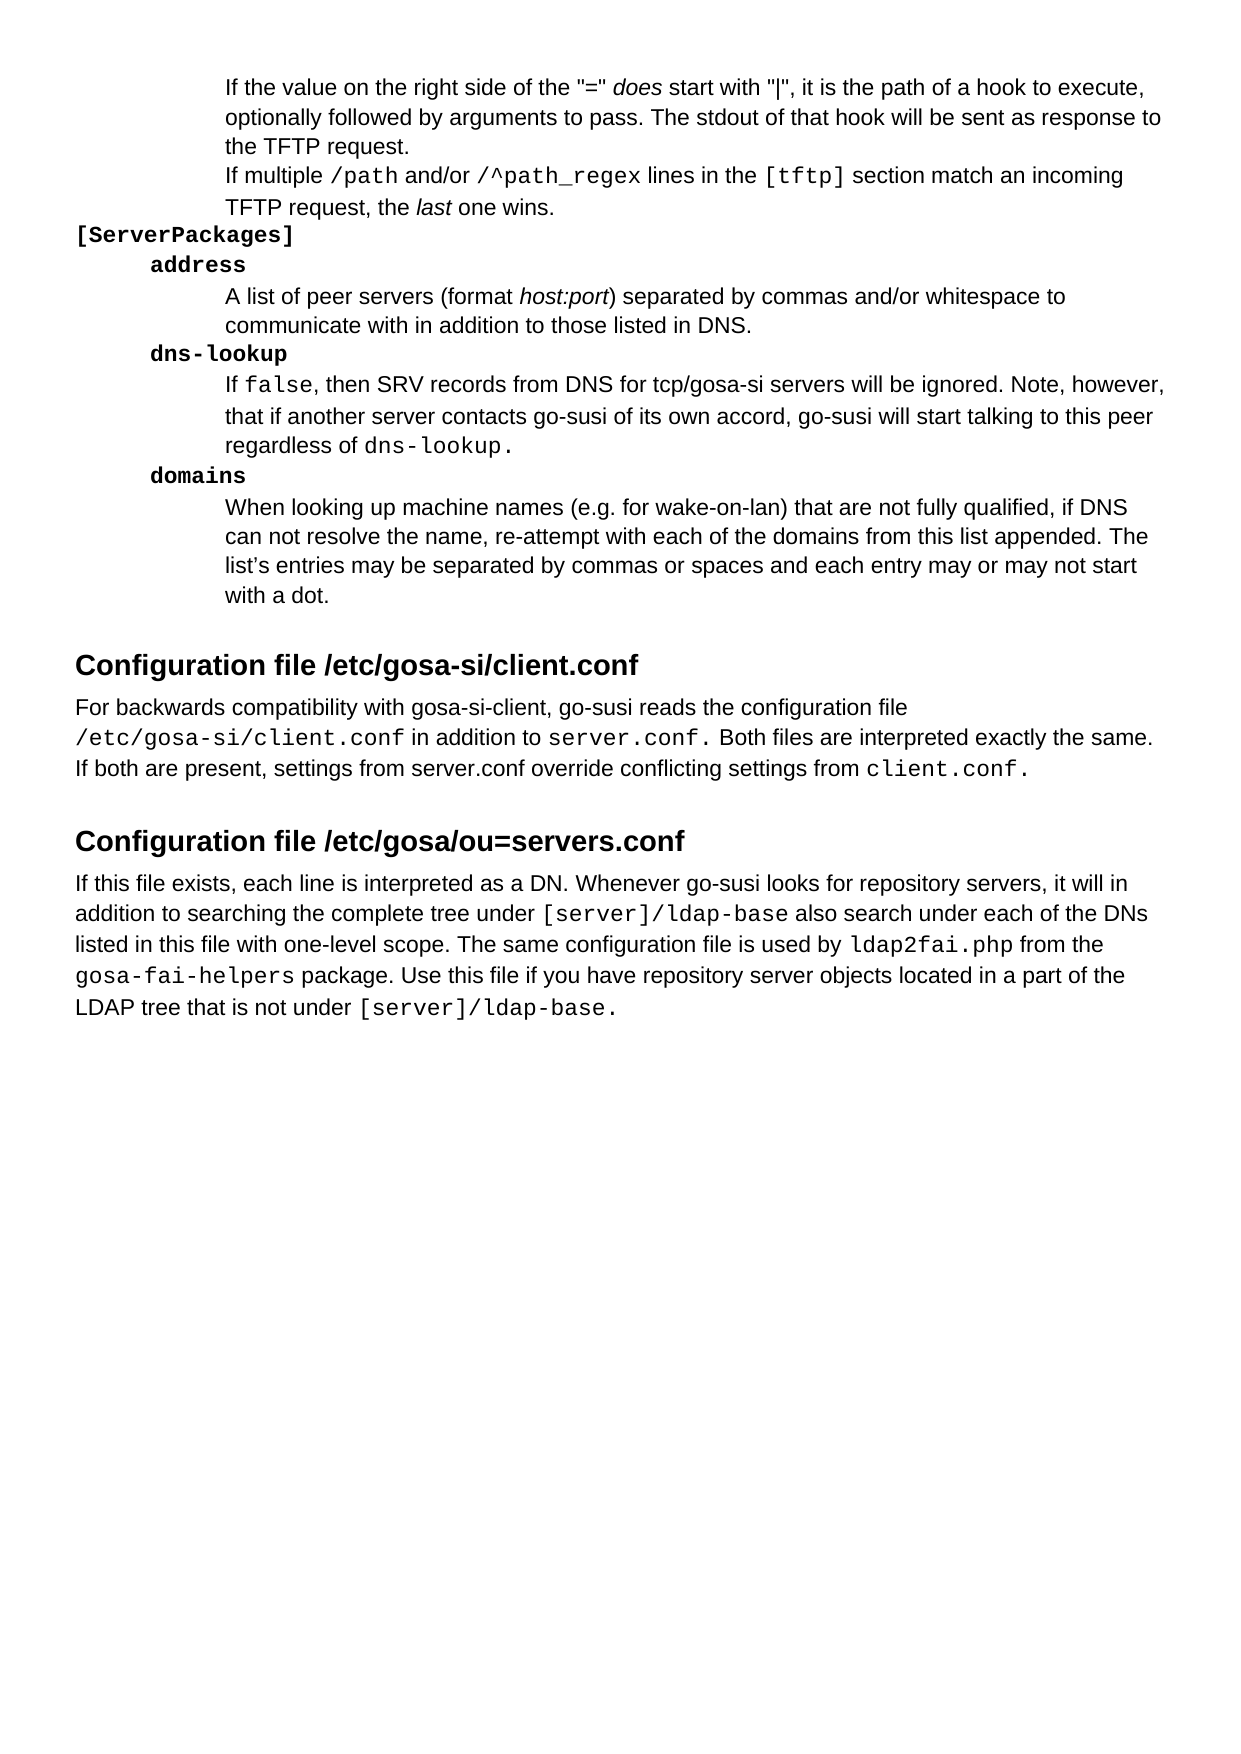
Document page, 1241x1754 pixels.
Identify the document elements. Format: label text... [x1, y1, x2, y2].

text If false, then SRV records from DNS for tcp/gosa-si servers will be ignored. Note, however, that if another server contacts go-susi of its own accord, go-susi will start talking to this peer regardless of dns-lookup. [225, 372, 1165, 460]
text address [150, 254, 1165, 279]
text For backwards compatibility with gosa-si-client, go-susi reads the configuration file /etc/gosa-si/client.conf in addition to server.conf. Both files are interpreted exactly the same. If both are present, settings from server.conf override conflicting settings from client.conf. [75, 695, 1165, 783]
text When looking up machine names (e.g. for wake-on-lan) that are not fully qualified, if DNS can not resolve the name, re-attempt with each of the domains from this list appended. The list’s entries may be separated by commas or spaces and each entry may or may not start with a dot. [225, 494, 1165, 608]
text dns-lookup [150, 342, 1165, 368]
subtitle Configuration file /etc/gosa/ou=servers.conf [75, 825, 1165, 858]
subtitle Configuration file /etc/gosa-si/client.conf [75, 649, 1165, 682]
text [ServerPackages] [75, 224, 1165, 250]
text If multiple /path and/or /^path_regex lines in the [tftp] section match an incoming TFTP request, the last one wins. [225, 163, 1165, 220]
text If this file exists, each line is interpreted as a DN. Whenever go-susi looks for repository servers, it will in addition to searching the complete tree under [server]/ldap-base also search under each of the DNs listed in this file with one-level scope. The same configuration file is used by ldap2fai.php from the gosa-fai-helpers package. Use this file if you have repository server objects located in a part of the LDAP tree that is not under [server]/ldap-base. [75, 871, 1165, 1022]
text A list of peer servers (format host:port) separated by commas and/or whitespace to communicate with in addition to those listed in DNS. [225, 283, 1165, 338]
text If the value on the right side of the "=" does start with "|", it is the path of a hook to execute, optionally followed by arguments to pass. The stdout of that hook will be sent as response to the TFTP request. [225, 75, 1165, 159]
text domains [150, 464, 1165, 490]
